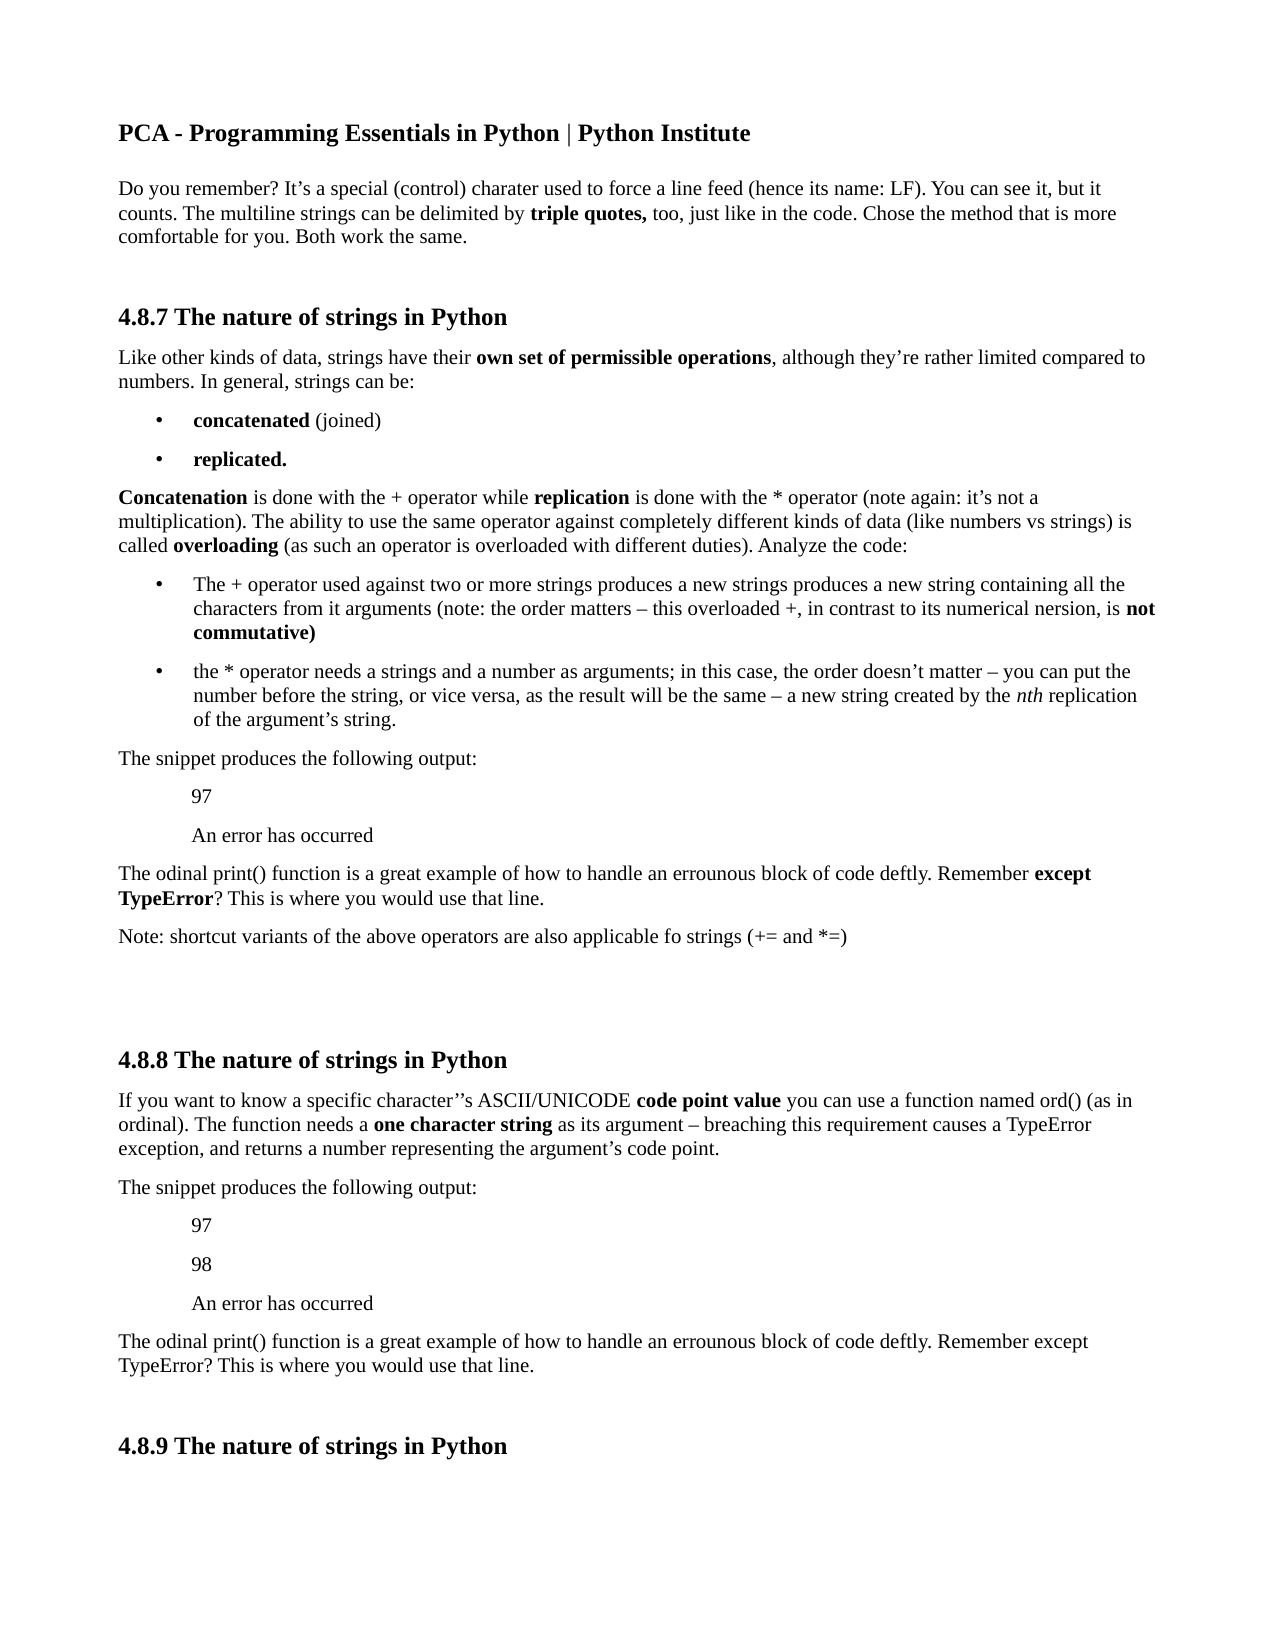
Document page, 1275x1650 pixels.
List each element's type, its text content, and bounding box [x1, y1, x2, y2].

list The + operator used against two or more strings produces a new strings produces a new string containing all the characters from it arguments (note: the order matters – this overloaded +, in contrast to its numerical nersion, is not commutative) [156, 572, 1157, 644]
text 4.8.8 The nature of strings in Python [118, 1045, 1157, 1073]
text Note: shortcut variants of the above operators are also applicable fo strings (+= and *=) [118, 924, 1157, 948]
text The snippet produces the following output: [118, 745, 1157, 769]
list concatenated (joined) [156, 408, 1157, 432]
text 97 [118, 784, 1157, 808]
list the * operator needs a strings and a number as arguments; in this case, the order doesn’t matter – you can put the number before the string, or vice versa, as the result will be the same – a new string created by the nth replication of the argument’s string. [156, 659, 1157, 731]
text Concatenation is done with the + operator while replication is done with the * operator (note again: it’s not a multiplication). The ability to use the same operator against completely different kinds of data (like numbers vs strings) is called overloading (as such an operator is overloaded with different duties). Analyze the code: [118, 485, 1157, 557]
text The odinal print() function is a great example of how to handle an errounous block of code deftly. Remember except TypeError? This is where you would use that line. [118, 1329, 1157, 1377]
text Like other kinds of data, strings have their own set of permissible operations, although they’re rather limited compared to numbers. In general, strings can be: [118, 345, 1157, 393]
text 4.8.9 The nature of strings in Python [118, 1431, 1157, 1459]
text The snippet produces the following output: [118, 1175, 1157, 1199]
text If you want to know a specific character’’s ASCII/UNICODE code point value you can use a function named ord() (as in ordinal). The function needs a one character string as its argument – breaching this requirement causes a TypeError exception, and returns a number representing the argument’s code point. [118, 1088, 1157, 1160]
text An error has occurred [118, 823, 1157, 847]
text The odinal print() function is a great example of how to handle an errounous block of code deftly. Remember except TypeError? This is where you would use that line. [118, 861, 1157, 909]
text An error has occurred [118, 1291, 1157, 1315]
text 97 [118, 1213, 1157, 1237]
list replicated. [156, 446, 1157, 471]
text 98 [118, 1252, 1157, 1276]
text Do you remember? It’s a special (control) charater used to force a line feed (hence its name: LF). You can see it, but it counts. The multiline strings can be delimited by triple quotes, too, just like in the code. Chose the method that is more comfortable for you. Both work the same. [118, 176, 1157, 248]
text 4.8.7 The nature of strings in Python [118, 302, 1157, 331]
